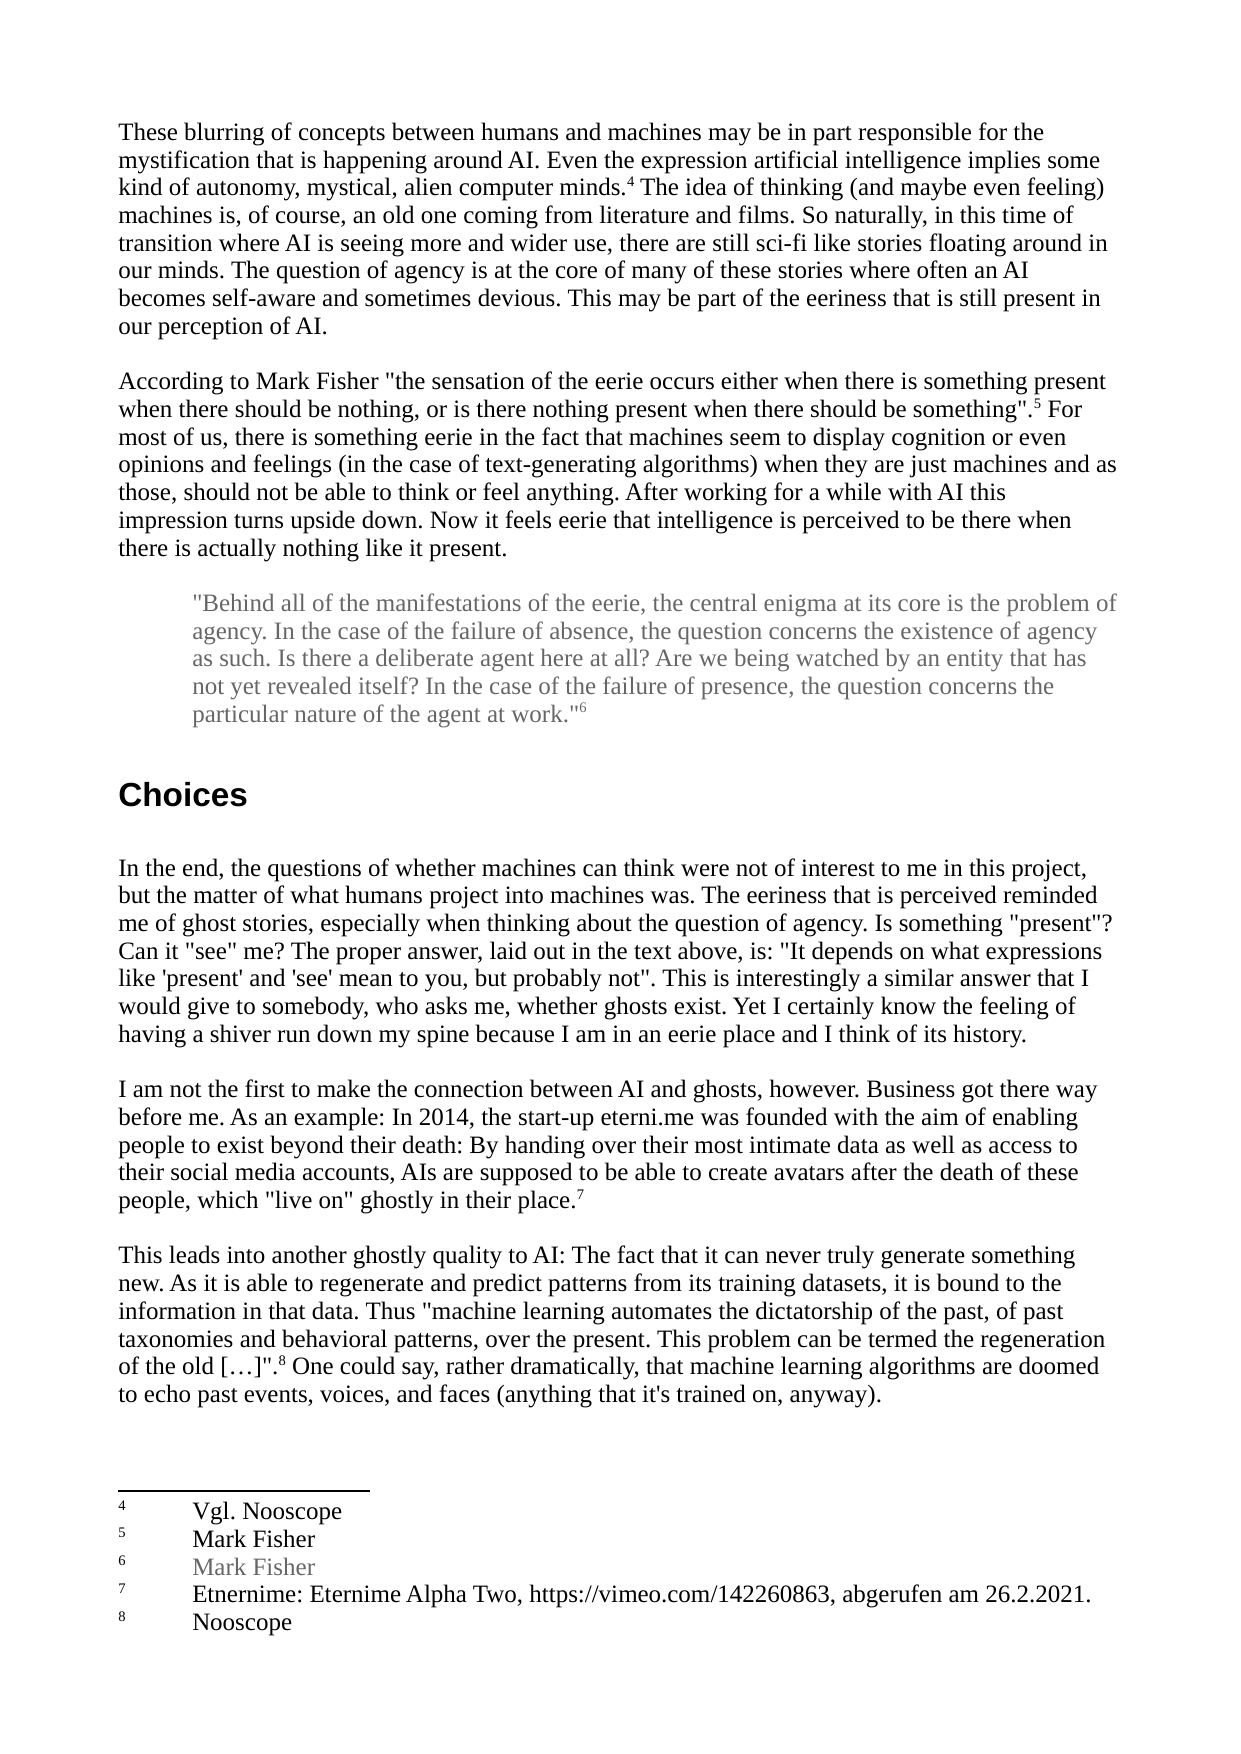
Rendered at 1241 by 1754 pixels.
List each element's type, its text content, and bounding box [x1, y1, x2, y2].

text Mark Fisher [118, 1553, 1122, 1580]
subtitle Choices [118, 776, 1122, 813]
text Mark Fisher [118, 1525, 1122, 1553]
text According to Mark Fisher "the sensation of the eerie occurs either when there is something present when there should be nothing, or is there nothing present when there should be something". For most of us, there is something eerie in the fact that machines seem to display cognition or even opinions and feelings (in the case of text-generating algorithms) when they are just machines and as those, should not be able to think or feel anything. After working for a while with AI this impression turns upside down. Now it feels eerie that intelligence is perceived to be there when there is actually nothing like it present. [118, 367, 1122, 561]
text These blurring of concepts between humans and machines may be in part responsible for the mystification that is happening around AI. Even the expression artificial intelligence implies some kind of autonomy, mystical, alien computer minds. The idea of thinking (and maybe even feeling) machines is, of course, an old one coming from literature and films. So naturally, in this time of transition where AI is seeing more and wider use, there are still sci-fi like stories floating around in our minds. The question of agency is at the core of many of these stories where often an AI becomes self-aware and sometimes devious. This may be part of the eeriness that is still present in our perception of AI. [118, 118, 1122, 340]
text Nooscope [118, 1608, 1122, 1636]
text This leads into another ghostly quality to AI: The fact that it can never truly generate something new. As it is able to regenerate and predict patterns from its training datasets, it is bound to the information in that data. Thus "machine learning automates the dictatorship of the past, of past taxonomies and behavioral patterns, over the present. This problem can be termed the regeneration of the old […]". One could say, rather dramatically, that machine learning algorithms are doomed to echo past events, voices, and faces (anything that it's trained on, anyway). [118, 1242, 1122, 1408]
text "Behind all of the manifestations of the eerie, the central enigma at its core is the problem of agency. In the case of the failure of absence, the question concerns the existence of agency as such. Is there a deliberate agent here at all? Are we being watched by an entity that has not yet revealed itself? In the case of the failure of presence, the question concerns the particular nature of the agent at work." [192, 589, 1122, 728]
text I am not the first to make the connection between AI and ghosts, however. Business got there way before me. As an example: In 2014, the start-up eterni.me was founded with the aim of enabling people to exist beyond their death: By handing over their most intimate data as well as access to their social media accounts, AIs are supposed to be able to create avatars after the death of these people, which "live on" ghostly in their place. [118, 1075, 1122, 1214]
text Etnernime: Eternime Alpha Two, https://vimeo.com/142260863, abgerufen am 26.2.2021. [118, 1580, 1122, 1608]
text Vgl. Nooscope [118, 1497, 1122, 1525]
text In the end, the questions of whether machines can think were not of interest to me in this project, but the matter of what humans project into machines was. The eeriness that is perceived reminded me of ghost stories, especially when thinking about the question of agency. Is something "present"? Can it "see" me? The proper answer, laid out in the text above, is: "It depends on what expressions like 'present' and 'see' mean to you, but probably not". This is interestingly a similar answer that I would give to somebody, who asks me, whether ghosts exist. Yet I certainly know the feeling of having a shiver run down my spine because I am in an eerie place and I think of its history. [118, 854, 1122, 1048]
